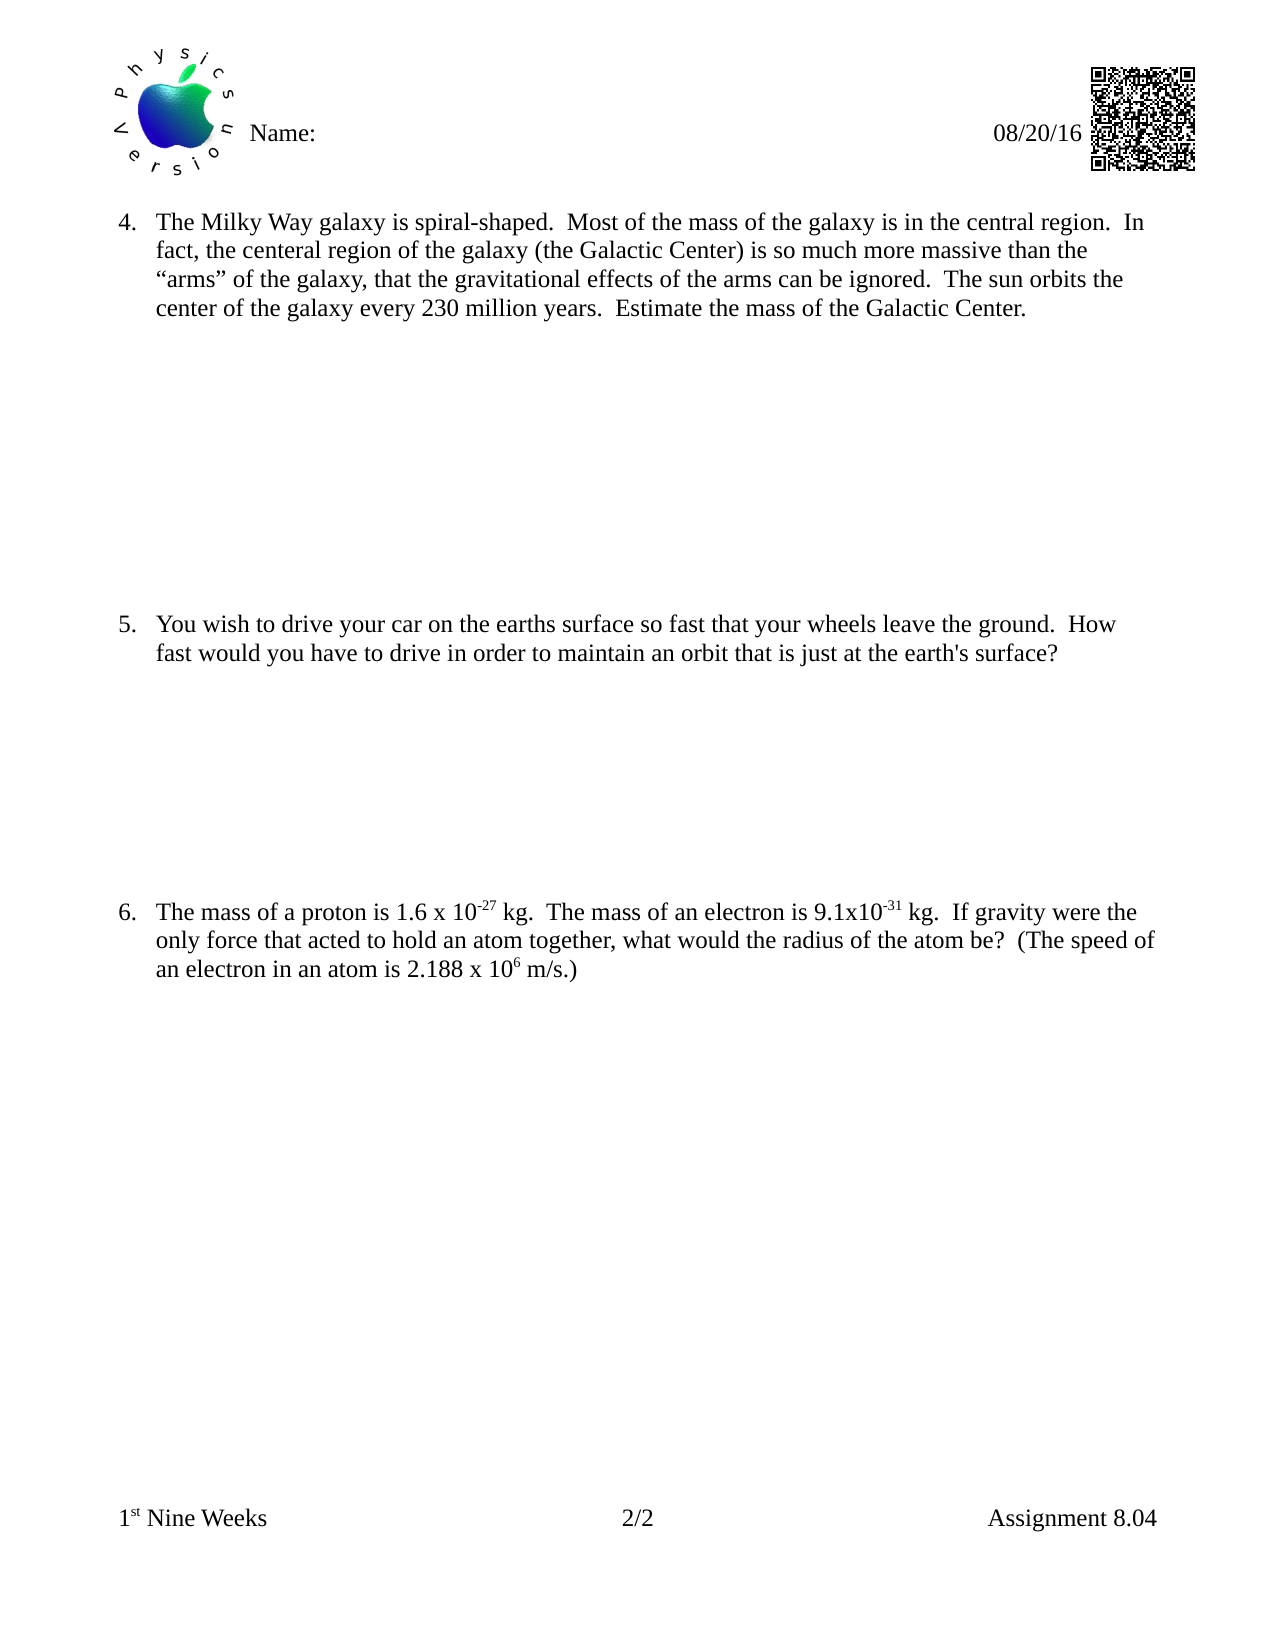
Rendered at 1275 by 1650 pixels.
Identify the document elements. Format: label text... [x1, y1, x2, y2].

list The mass of a proton is 1.6 x 10-27 kg. The mass of an electron is 9.1x10-31 kg. If gravity were the only force that acted to hold an atom together, what would the radius of the atom be? (The speed of an electron in an atom is 2.188 x 106 m/s.) [118, 897, 1157, 983]
list You wish to drive your car on the earths surface so fast that your wheels leave the ground. How fast would you have to drive in order to maintain an orbit that is just at the earth's surface? [118, 609, 1157, 667]
picture [1082, 58, 1203, 179]
picture [113, 48, 234, 176]
list The Milky Way galaxy is spiral-shaped. Most of the mass of the galaxy is in the central region. In fact, the centeral region of the galaxy (the Galactic Center) is so much more massive than the “arms” of the galaxy, that the gravitational effects of the arms can be ignored. The sun orbits the center of the galaxy every 230 million years. Estimate the mass of the Galactic Center. [118, 207, 1157, 322]
